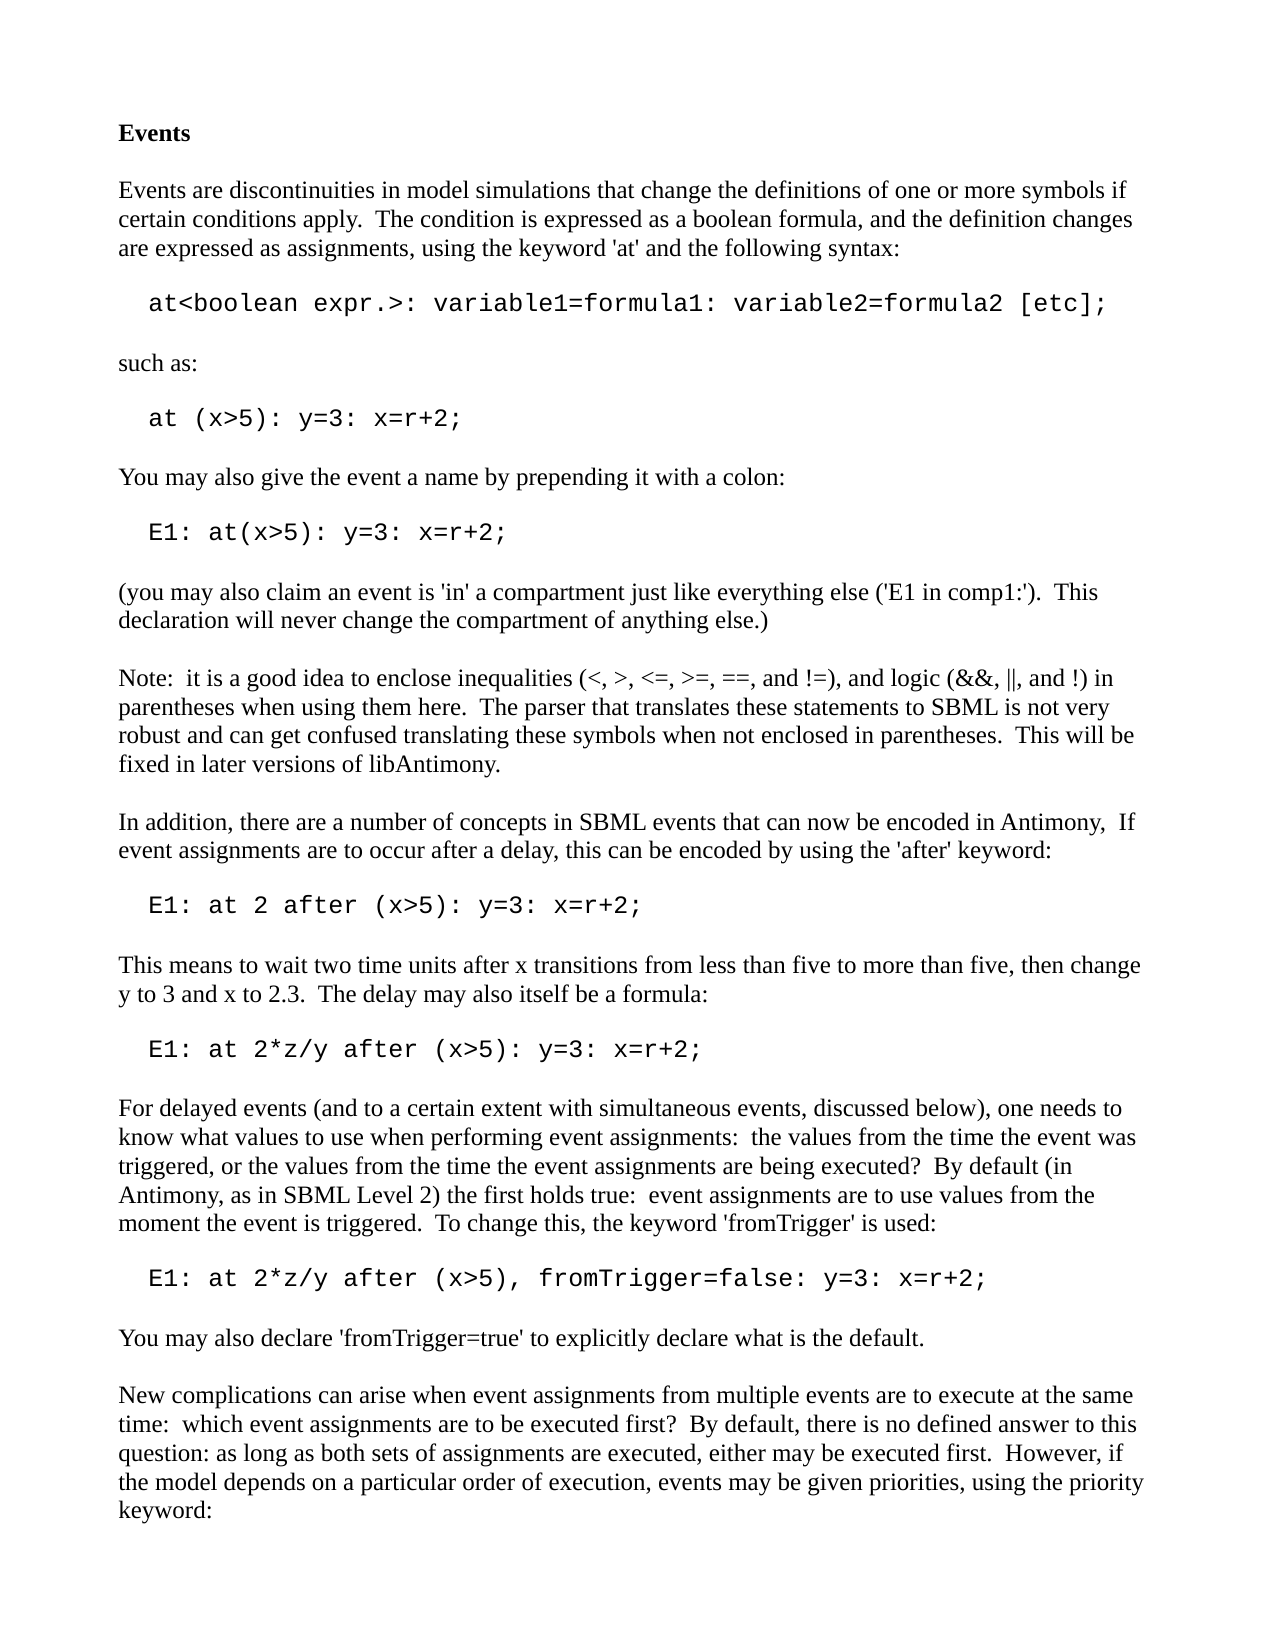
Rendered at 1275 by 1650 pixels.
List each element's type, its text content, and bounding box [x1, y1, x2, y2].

text E1: at 2*z/y after (x>5), fromTrigger=false: y=3: x=r+2; [118, 1266, 1157, 1294]
text at<boolean expr.>: variable1=formula1: variable2=formula2 [etc]; [118, 291, 1157, 319]
text Note: it is a good idea to enclose inequalities (<, >, <=, >=, ==, and !=), and logic (&&, ||, and !) in parentheses when using them here. The parser that translates these statements to SBML is not very robust and can get confused translating these symbols when not enclosed in parentheses. This will be fixed in later versions of libAntimony. [118, 663, 1157, 778]
text at (x>5): y=3: x=r+2; [118, 405, 1157, 433]
text You may also declare 'fromTrigger=true' to explicitly declare what is the default. [118, 1323, 1157, 1352]
text E1: at(x>5): y=3: x=r+2; [118, 520, 1157, 548]
text New complications can arise when event assignments from multiple events are to execute at the same time: which event assignments are to be executed first? By default, there is no defined answer to this question: as long as both sets of assignments are executed, either may be executed first. However, if the model depends on a particular order of execution, events may be given priorities, using the priority keyword: [118, 1381, 1157, 1524]
text Events [118, 118, 1157, 147]
text E1: at 2 after (x>5): y=3: x=r+2; [118, 893, 1157, 921]
text E1: at 2*z/y after (x>5): y=3: x=r+2; [118, 1036, 1157, 1065]
text You may also give the event a name by prepending it with a colon: [118, 462, 1157, 491]
text For delayed events (and to a certain extent with simultaneous events, discussed below), one needs to know what values to use when performing event assignments: the values from the time the event was triggered, or the values from the time the event assignments are being executed? By default (in Antimony, as in SBML Level 2) the first holds true: event assignments are to use values from the moment the event is triggered. To change this, the keyword 'fromTrigger' is used: [118, 1093, 1157, 1237]
text (you may also claim an event is 'in' a compartment just like everything else ('E1 in comp1:'). This declaration will never change the compartment of anything else.) [118, 577, 1157, 634]
text In addition, there are a number of concepts in SBML events that can now be encoded in Antimony, If event assignments are to occur after a delay, this can be encoded by using the 'after' keyword: [118, 807, 1157, 864]
text such as: [118, 348, 1157, 376]
text Events are discontinuities in model simulations that change the definitions of one or more symbols if certain conditions apply. The condition is expressed as a boolean formula, and the definition changes are expressed as assignments, using the keyword 'at' and the following syntax: [118, 176, 1157, 262]
text This means to wait two time units after x transitions from less than five to more than five, then change y to 3 and x to 2.3. The delay may also itself be a formula: [118, 950, 1157, 1008]
